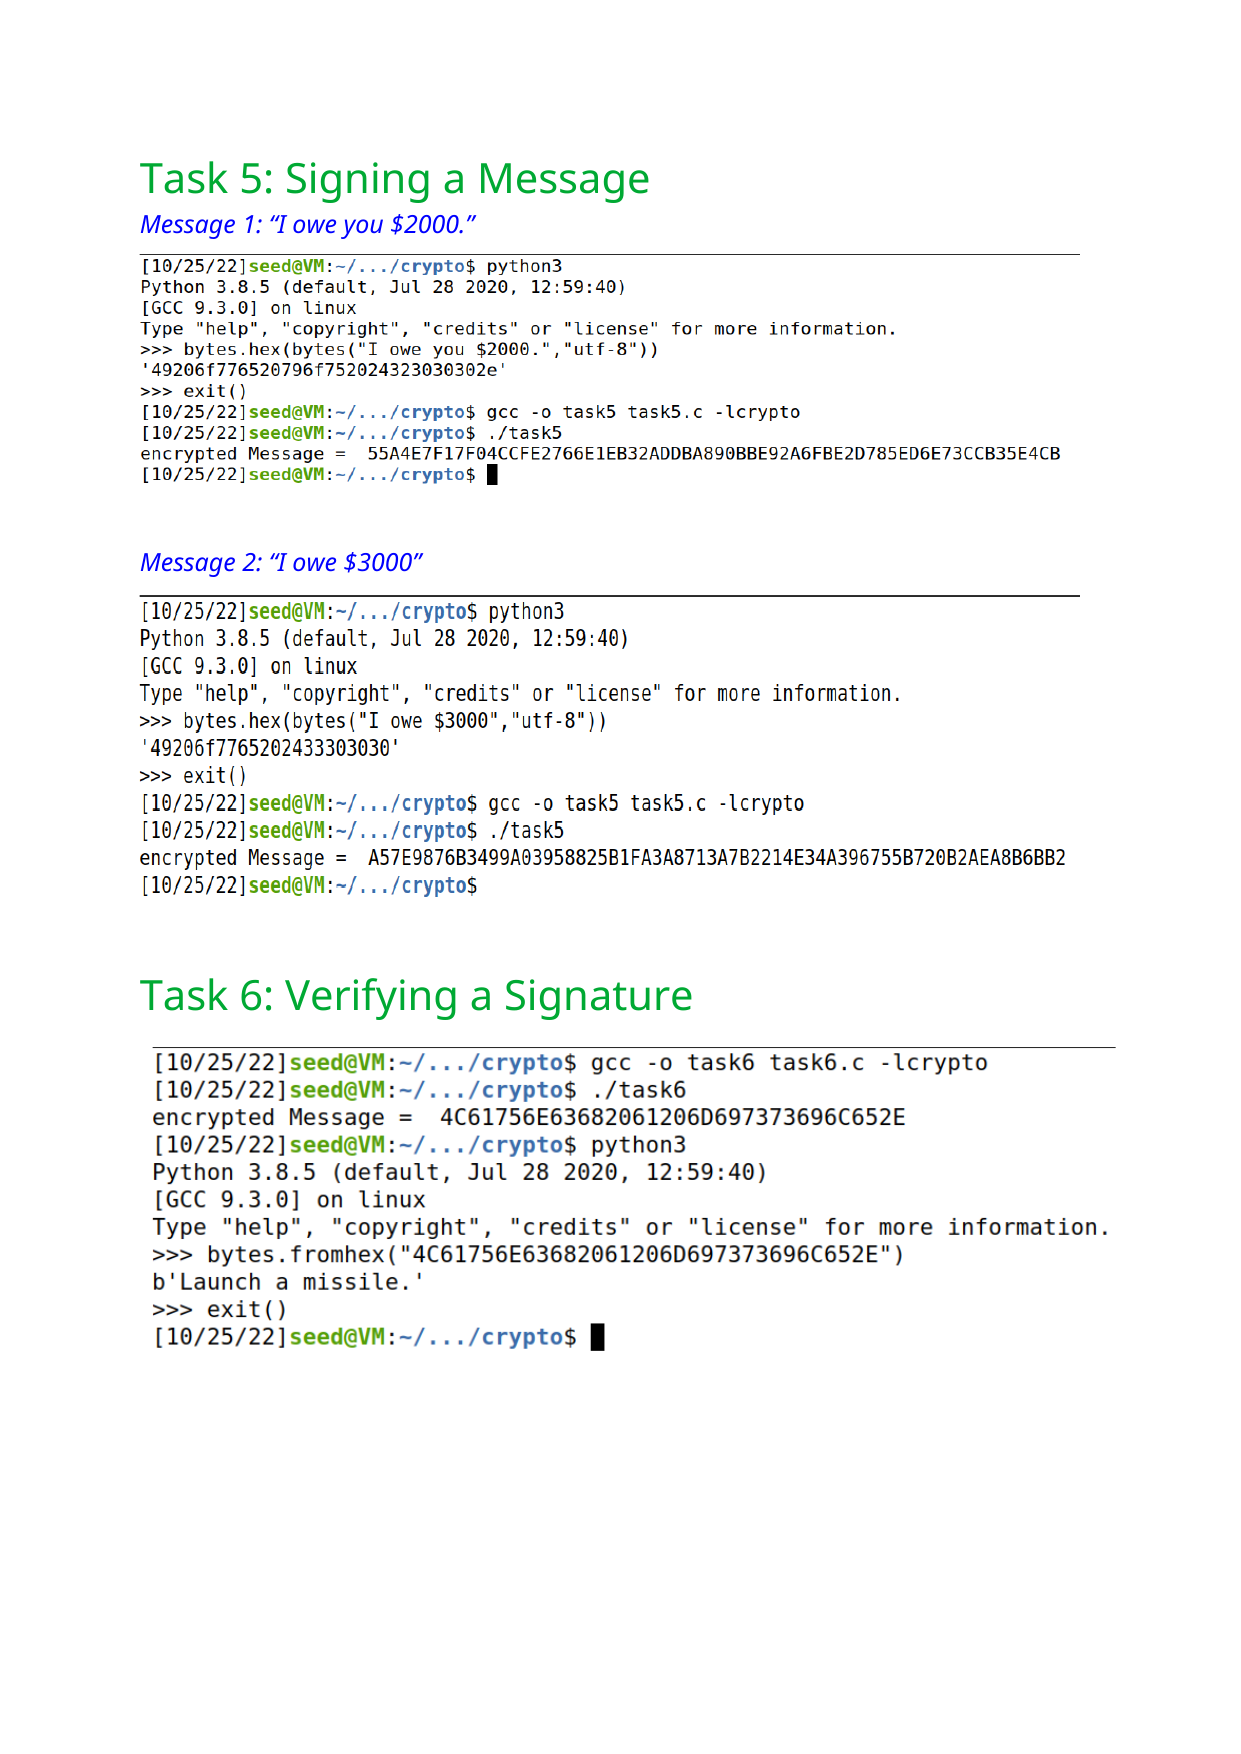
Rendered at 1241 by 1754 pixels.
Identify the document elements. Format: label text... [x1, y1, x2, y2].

text Message 1: “I owe you $2000.” [139, 207, 1103, 241]
text Task 6: Verifying a Signature [139, 966, 1103, 1022]
text Message 2: “I owe $3000” [139, 544, 1103, 578]
text Task 5: Signing a Message [139, 149, 1103, 206]
picture [152, 1047, 1116, 1353]
picture [139, 254, 1080, 508]
picture [139, 595, 1080, 907]
